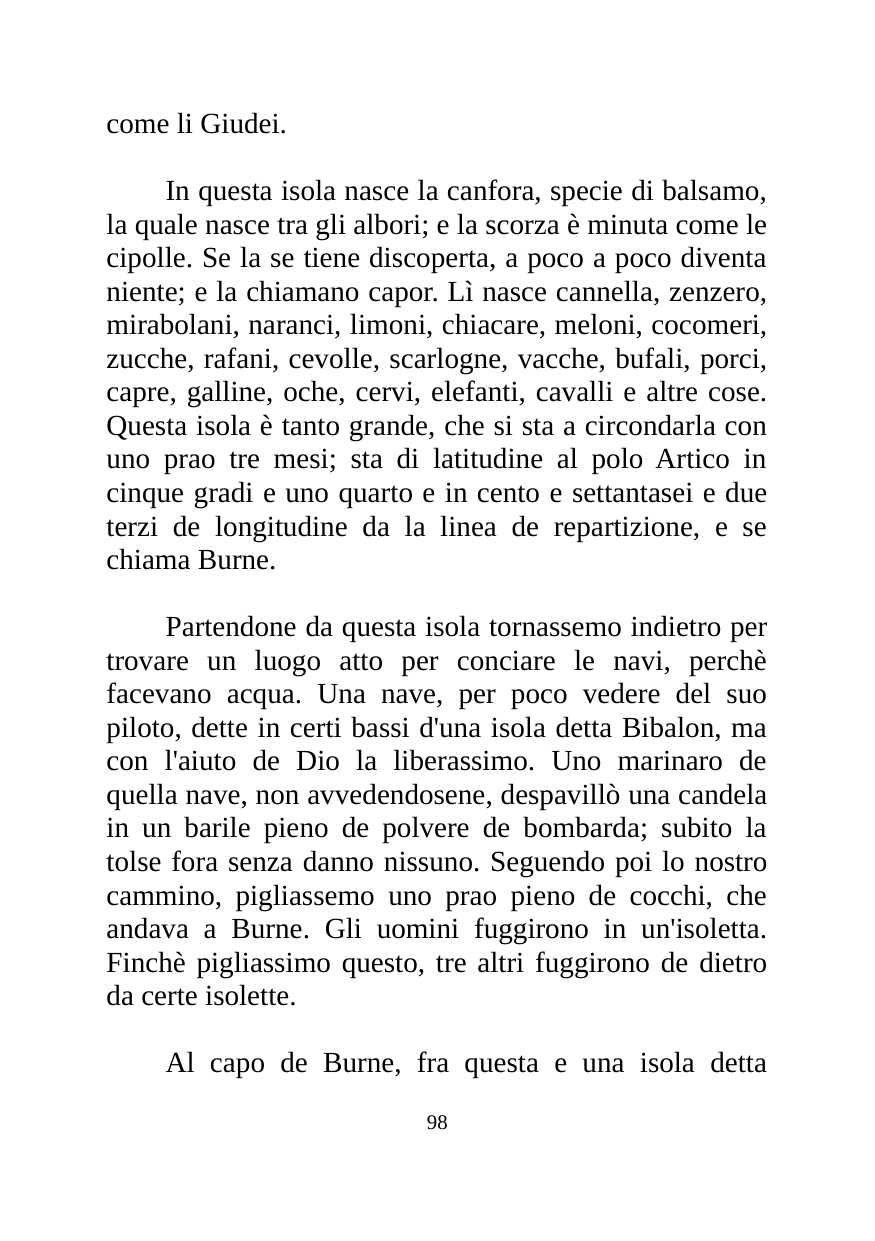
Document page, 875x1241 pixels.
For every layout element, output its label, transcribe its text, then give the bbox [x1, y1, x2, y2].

text Al capo de Burne, fra questa e una isola detta [106, 1045, 768, 1079]
text come li Giudei. [106, 106, 768, 140]
text In questa isola nasce la canfora, specie di balsamo, la quale nasce tra gli albori; e la scorza è minuta come le cipolle. Se la se tiene discoperta, a poco a poco diventa niente; e la chiamano capor. Lì nasce cannella, zenzero, mirabolani, naranci, limoni, chiacare, meloni, cocomeri, zucche, rafani, cevolle, scarlogne, vacche, bufali, porci, capre, galline, oche, cervi, elefanti, cavalli e altre cose. Questa isola è tanto grande, che si sta a circondarla con uno prao tre mesi; sta di latitudine al polo Artico in cinque gradi e uno quarto e in cento e settantasei e due terzi de longitudine da la linea de repartizione, e se chiama Burne. [106, 173, 768, 576]
text Partendone da questa isola tornassemo indietro per trovare un luogo atto per conciare le navi, perchè facevano acqua. Una nave, per poco vedere del suo piloto, dette in certi bassi d'una isola detta Bibalon, ma con l'aiuto de Dio la liberassimo. Uno marinaro de quella nave, non avvedendosene, despavillò una candela in un barile pieno de polvere de bombarda; subito la tolse fora senza danno nissuno. Seguendo poi lo nostro cammino, pigliassemo uno prao pieno de cocchi, che andava a Burne. Gli uomini fuggirono in un'isoletta. Finchè pigliassimo questo, tre altri fuggirono de dietro da certe isolette. [106, 609, 768, 1012]
